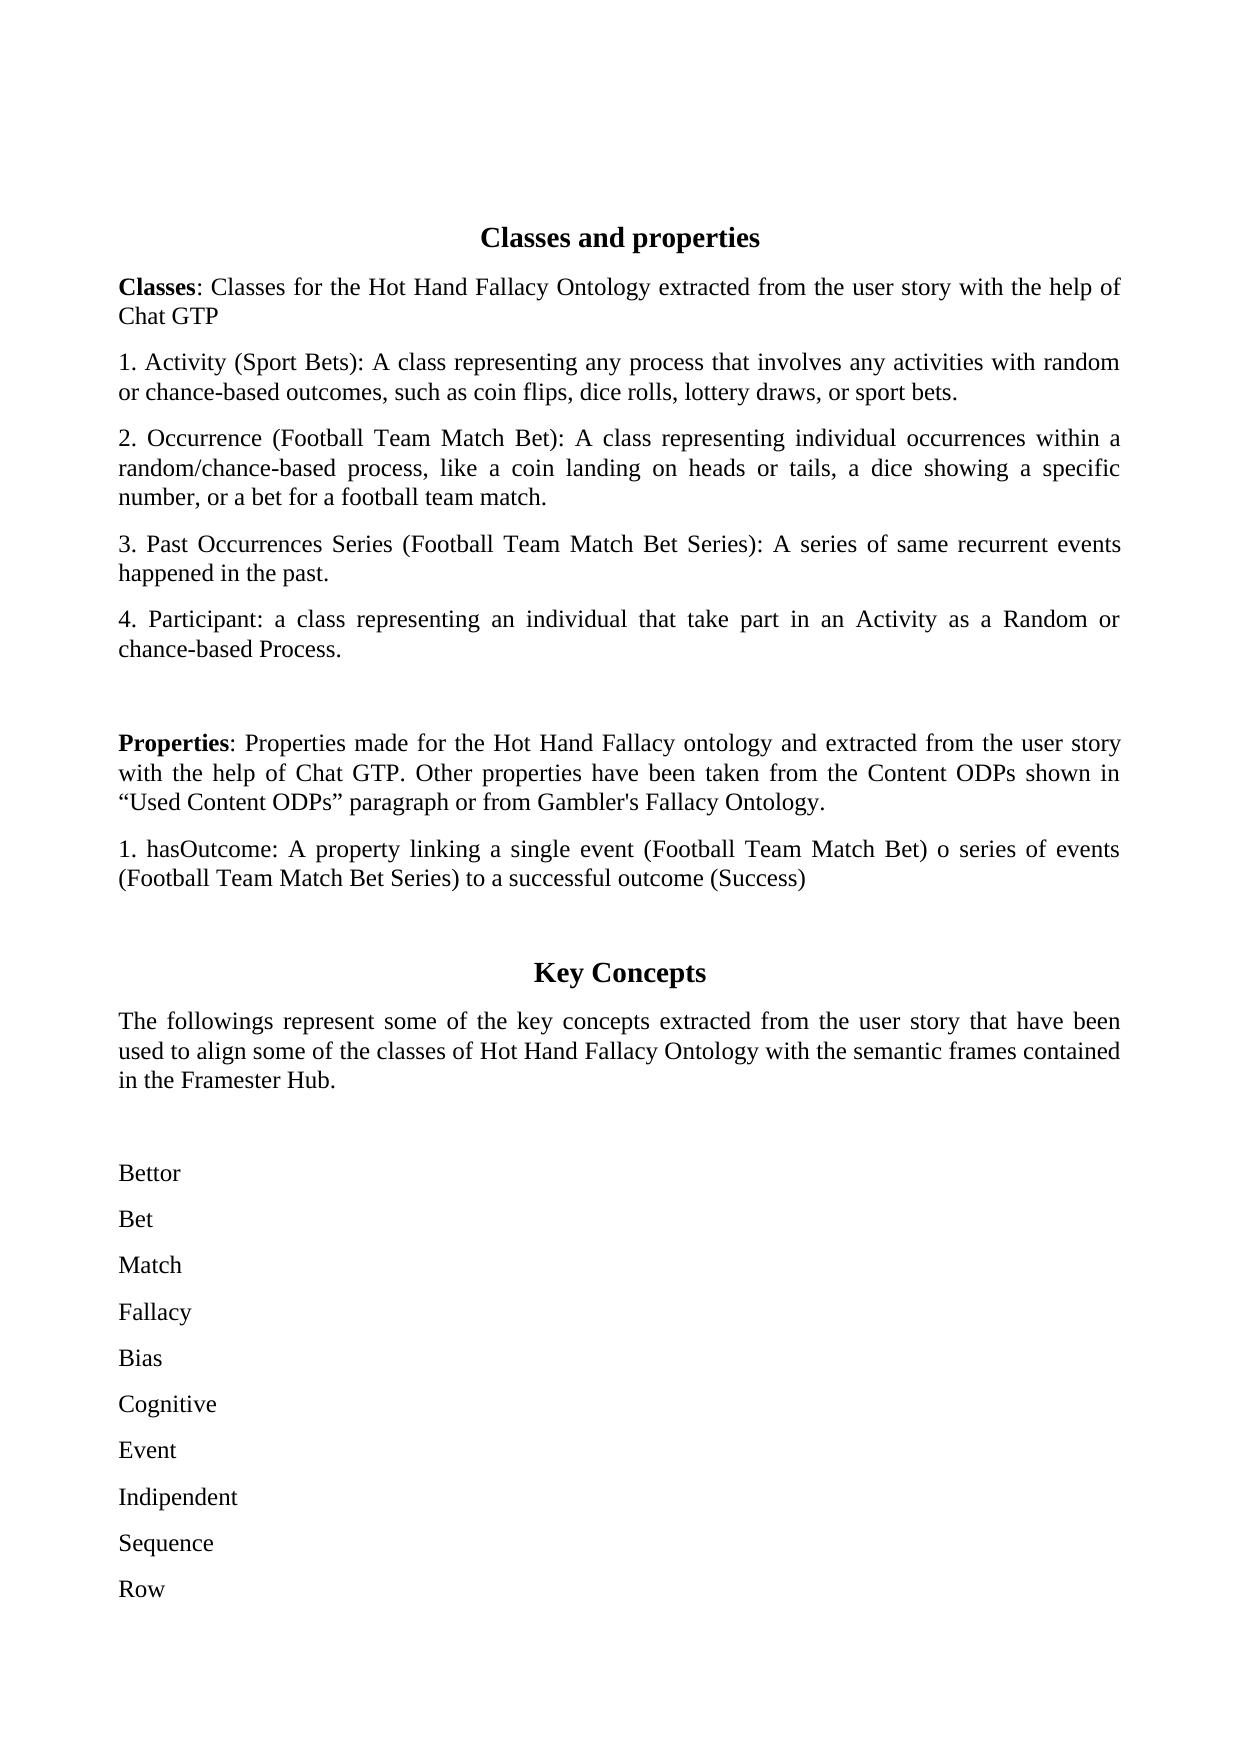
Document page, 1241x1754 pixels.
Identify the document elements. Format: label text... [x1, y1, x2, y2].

text Fallacy [118, 1297, 1122, 1325]
text Key Concepts [118, 955, 1122, 989]
text Bias [118, 1343, 1122, 1372]
text 3. Past Occurrences Series (Football Team Match Bet Series): A series of same recurrent events happened in the past. [118, 529, 1122, 587]
text Event [118, 1435, 1122, 1464]
text The followings represent some of the key concepts extracted from the user story that have been used to align some of the classes of Hot Hand Fallacy Ontology with the semantic frames contained in the Framester Hub. [118, 1006, 1122, 1094]
text Classes and properties [118, 220, 1122, 254]
text Bet [118, 1204, 1122, 1233]
text Bettor [118, 1158, 1122, 1187]
text Indipendent [118, 1482, 1122, 1510]
text 2. Occurrence (Football Team Match Bet): A class representing individual occurrences within a random/chance-based process, like a coin landing on heads or tails, a dice showing a specific number, or a bet for a football team match. [118, 423, 1122, 511]
text Row [118, 1574, 1122, 1603]
text Sequence [118, 1528, 1122, 1557]
text Properties: Properties made for the Hot Hand Fallacy ontology and extracted from the user story with the help of Chat GTP. Other properties have been taken from the Content ODPs shown in “Used Content ODPs” paragraph or from Gambler's Fallacy Ontology. [118, 728, 1122, 816]
text Classes: Classes for the Hot Hand Fallacy Ontology extracted from the user story with the help of Chat GTP [118, 272, 1122, 330]
text Match [118, 1250, 1122, 1279]
text 1. Activity (Sport Bets): A class representing any process that involves any activities with random or chance-based outcomes, such as coin flips, dice rolls, lottery draws, or sport bets. [118, 347, 1122, 406]
text 1. hasOutcome: A property linking a single event (Football Team Match Bet) o series of events (Football Team Match Bet Series) to a successful outcome (Success) [118, 834, 1122, 892]
text Cognitive [118, 1389, 1122, 1418]
text 4. Participant: a class representing an individual that take part in an Activity as a Random or chance-based Process. [118, 604, 1122, 663]
